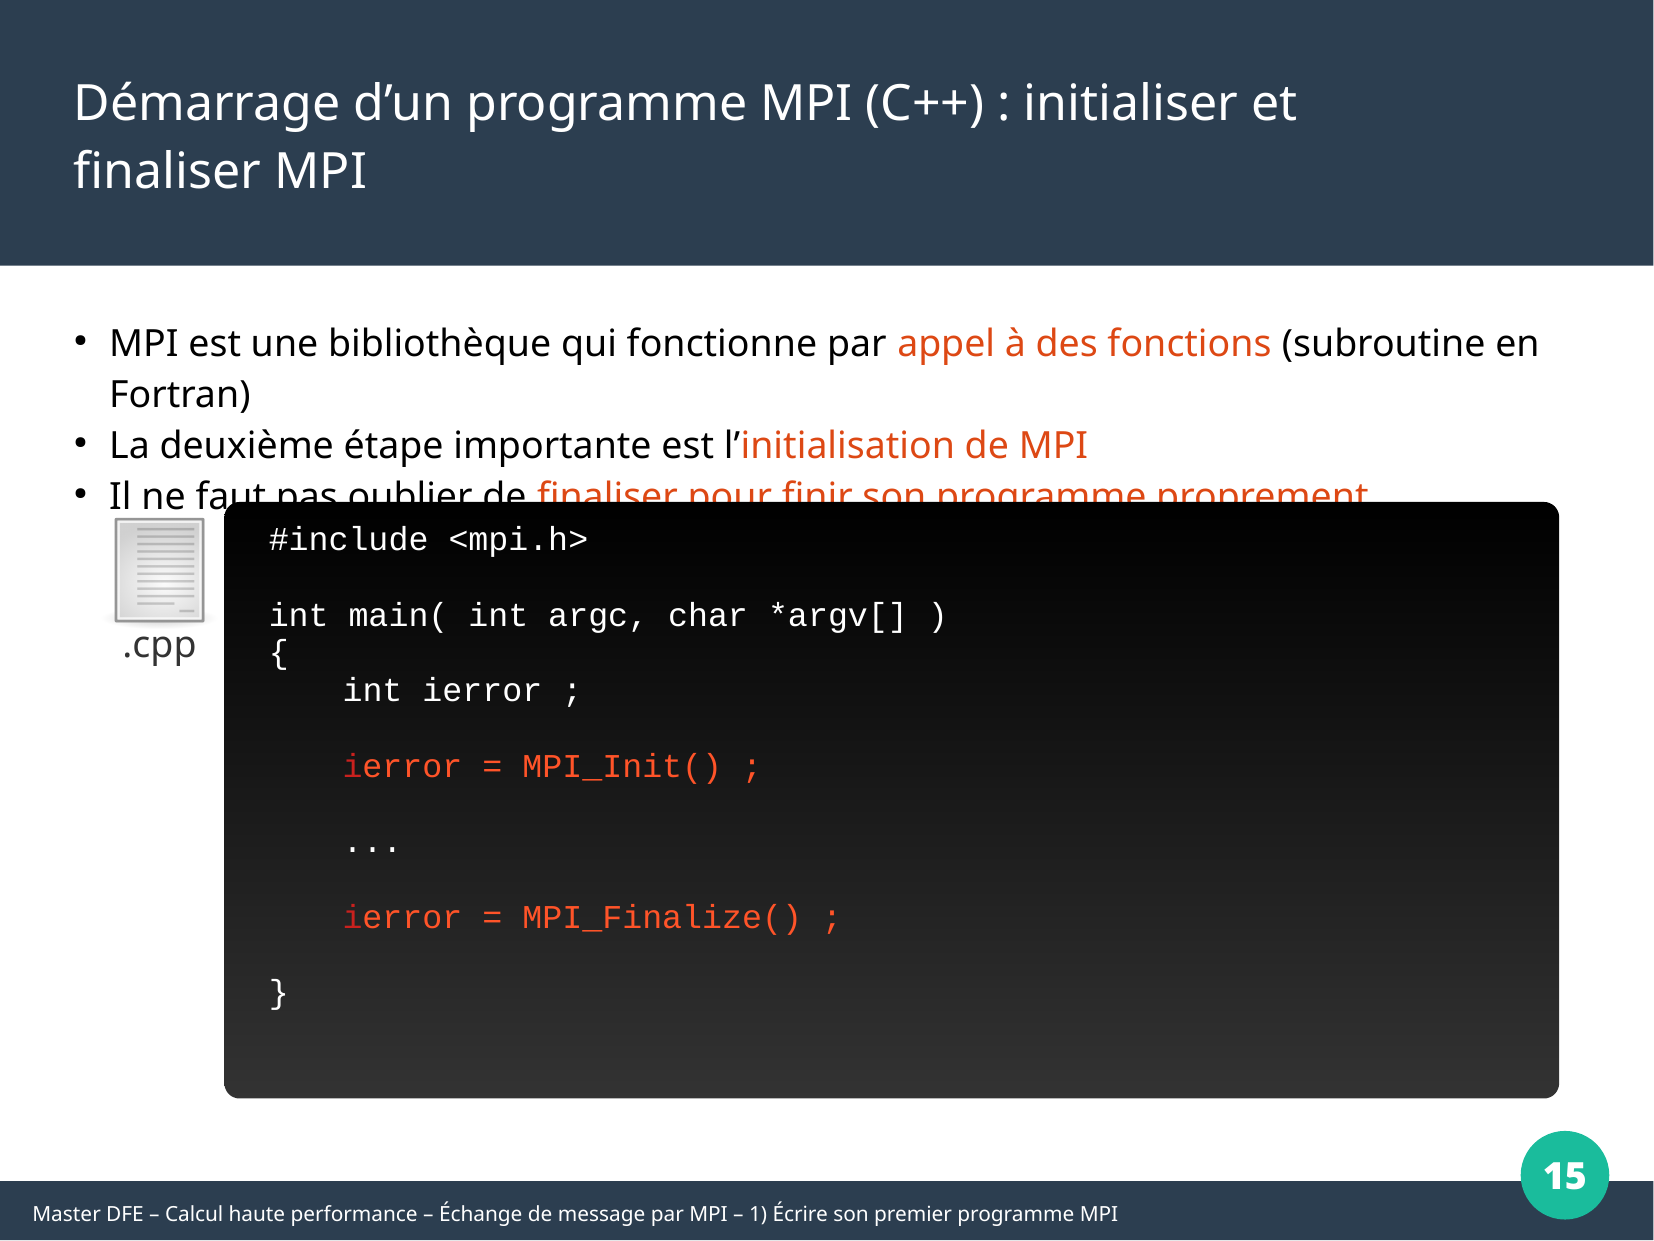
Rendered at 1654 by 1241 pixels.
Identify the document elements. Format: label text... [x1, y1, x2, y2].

picture [100, 513, 219, 610]
text_box [224, 501, 1559, 1099]
text_box MPI est une bibliothèque qui fonctionne par appel à des fonctions (subroutine en Fortran) La deuxième étape importante est l’initialisation de MPI Il ne faut pas oublier de finaliser pour finir son programme proprement [59, 308, 1619, 477]
text_box #include <mpi.h> int main( int argc, char *argv[] ) { int ierror ; ierror = MPI_Init() ; ... ierror = MPI_Finalize() ; } [253, 515, 1607, 1093]
text_box Master DFE – Calcul haute performance – Échange de message par MPI – 1) Écrire son premier programme MPI [17, 1191, 1436, 1235]
text_box Démarrage d’un programme MPI (C++) : initialiser et finaliser MPI [59, 59, 1477, 209]
text_box .cpp [82, 610, 237, 677]
